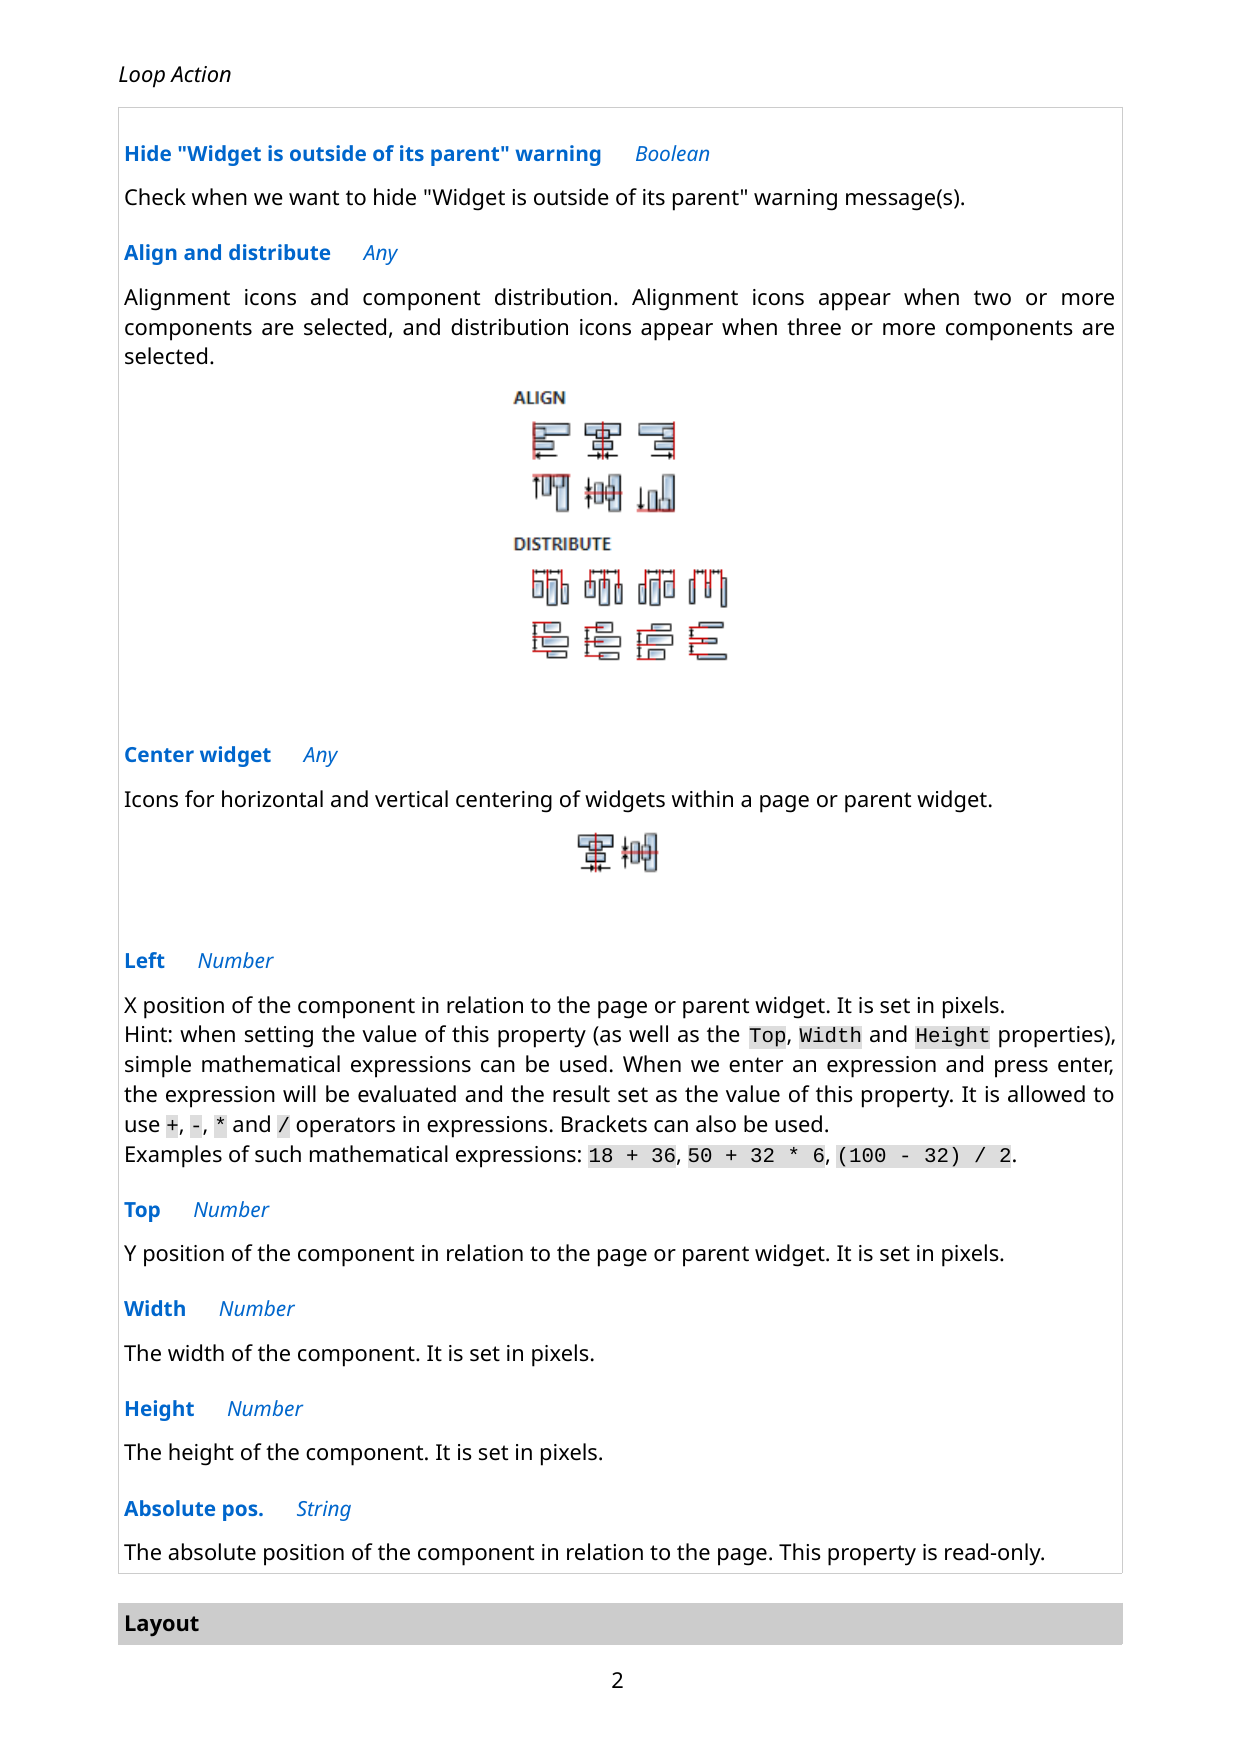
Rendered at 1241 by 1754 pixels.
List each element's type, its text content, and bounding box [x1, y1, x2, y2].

table_cell Hide "Widget is outside of its parent" warning Boolean Check when we want to hide "Widget is outside of its parent" warning message(s). Align and distribute Any Alignment icons and component distribution. Alignment icons appear when two or more components are selected, and distribution icons appear when three or more components are selected. Center widget Any Icons for horizontal and vertical centering of widgets within a page or parent widget. Left Number X position of the component in relation to the page or parent widget. It is set in pixels. Hint: when setting the value of this property (as well as the Top, Width and Height properties), simple mathematical expressions can be used. When we enter an expression and press enter, the expression will be evaluated and the result set as the value of this property. It is allowed to use +, -, * and / operators in expressions. Brackets can also be used. Examples of such mathematical expressions: 18 + 36, 50 + 32 * 6, (100 - 32) / 2. Top Number Y position of the component in relation to the page or parent widget. It is set in pixels. Width Number The width of the component. It is set in pixels. Height Number The height of the component. It is set in pixels. Absolute pos. String The absolute position of the component in relation to the page. This property is read-only. [119, 108, 1122, 1572]
picture [572, 825, 668, 879]
picture [490, 382, 750, 673]
table_header Layout [119, 1604, 1122, 1644]
